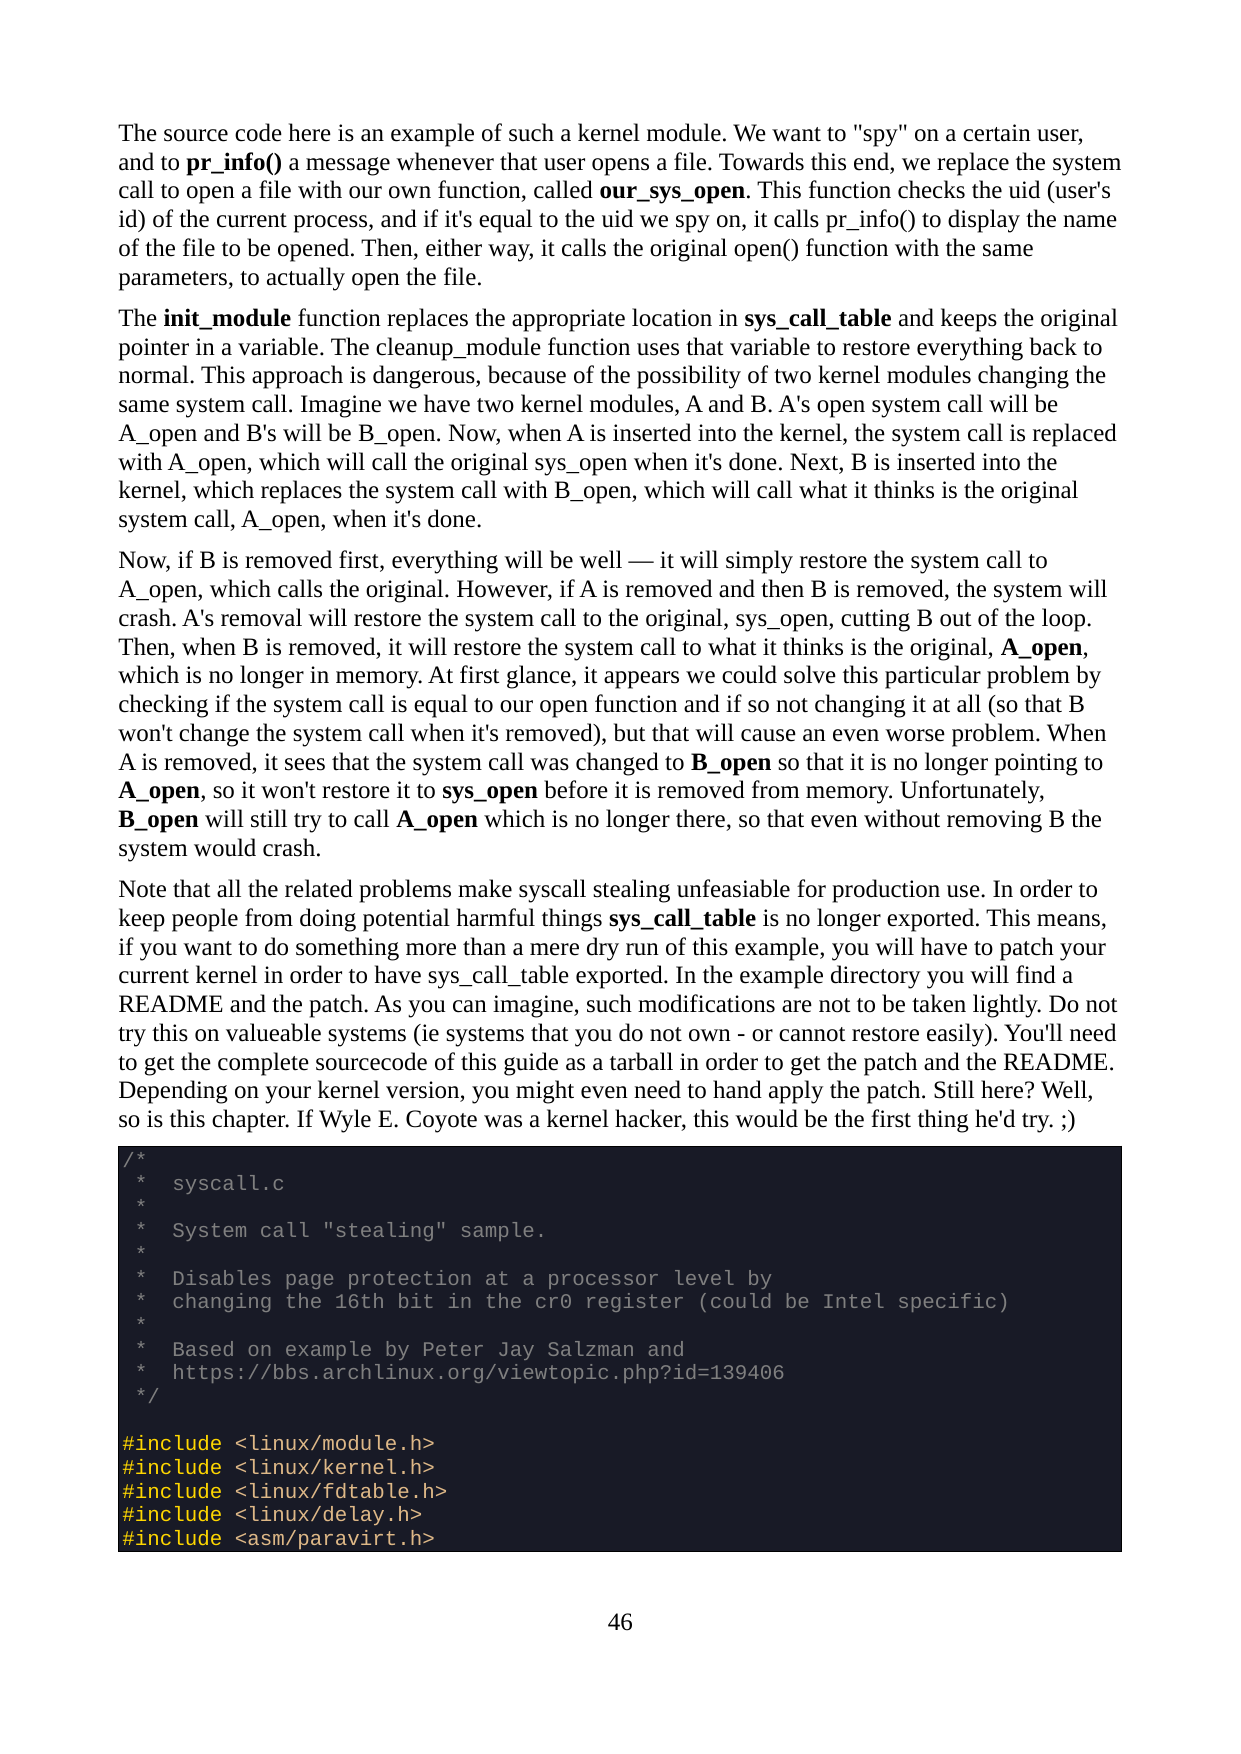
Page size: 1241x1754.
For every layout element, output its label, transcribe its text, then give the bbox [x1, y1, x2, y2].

text #include <linux/fdtable.h> [119, 1477, 1121, 1500]
text * Based on example by Peter Jay Salzman and [119, 1335, 1121, 1358]
text Note that all the related problems make syscall stealing unfeasiable for production use. In order to keep people from doing potential harmful things sys_call_table is no longer exported. This means, if you want to do something more than a mere dry run of this example, you will have to patch your current kernel in order to have sys_call_table exported. In the example directory you will find a README and the patch. As you can imagine, such modifications are not to be taken lightly. Do not try this on valueable systems (ie systems that you do not own - or cannot restore easily). You'll need to get the complete sourcecode of this guide as a tarball in order to get the patch and the README. Depending on your kernel version, you might even need to hand apply the patch. Still here? Well, so is this chapter. If Wyle E. Coyote was a kernel hacker, this would be the first thing he'd try. ;) [118, 874, 1122, 1133]
text #include <linux/module.h> [119, 1429, 1121, 1453]
text */ [119, 1382, 1121, 1406]
text * System call "stealing" sample. [119, 1217, 1121, 1240]
text * changing the 16th bit in the cr0 register (could be Intel specific) [119, 1287, 1121, 1311]
text * Disables page protection at a processor level by [119, 1264, 1121, 1287]
text The init_module function replaces the appropriate location in sys_call_table and keeps the original pointer in a variable. The cleanup_module function uses that variable to restore everything back to normal. This approach is dangerous, because of the possibility of two kernel modules changing the same system call. Imagine we have two kernel modules, A and B. A's open system call will be A_open and B's will be B_open. Now, when A is inserted into the kernel, the system call is replaced with A_open, which will call the original sys_open when it's done. Next, B is inserted into the kernel, which replaces the system call with B_open, which will call what it thinks is the original system call, A_open, when it's done. [118, 303, 1122, 533]
text * https://bbs.archlinux.org/viewtopic.php?id=139406 [119, 1358, 1121, 1382]
text /* [119, 1147, 1121, 1169]
text #include <linux/kernel.h> [119, 1453, 1121, 1477]
text The source code here is an example of such a kernel module. We want to "spy" on a certain user, and to pr_info() a message whenever that user opens a file. Towards this end, we replace the system call to open a file with our own function, called our_sys_open. This function checks the uid (user's id) of the current process, and if it's equal to the uid we spy on, it calls pr_info() to display the name of the file to be opened. Then, either way, it calls the original open() function with the same parameters, to actually open the file. [118, 118, 1122, 291]
text Now, if B is removed first, everything will be well — it will simply restore the system call to A_open, which calls the original. However, if A is removed and then B is removed, the system will crash. A's removal will restore the system call to the original, sys_open, cutting B out of the loop. Then, when B is removed, it will restore the system call to what it thinks is the original, A_open, which is no longer in memory. At first glance, it appears we could solve this particular problem by checking if the system call is equal to our open function and if so not changing it at all (so that B won't change the system call when it's removed), but that will cause an even worse problem. When A is removed, it sees that the system call was changed to B_open so that it is no longer pointing to A_open, so it won't restore it to sys_open before it is removed from memory. Unfortunately, B_open will still try to call A_open which is no longer there, so that even without removing B the system would crash. [118, 546, 1122, 862]
text #include <linux/delay.h> [119, 1500, 1121, 1524]
text * syscall.c [119, 1169, 1121, 1193]
text #include <asm/paravirt.h> [119, 1524, 1121, 1551]
text * [119, 1311, 1121, 1335]
text * [119, 1193, 1121, 1217]
text * [119, 1240, 1121, 1264]
